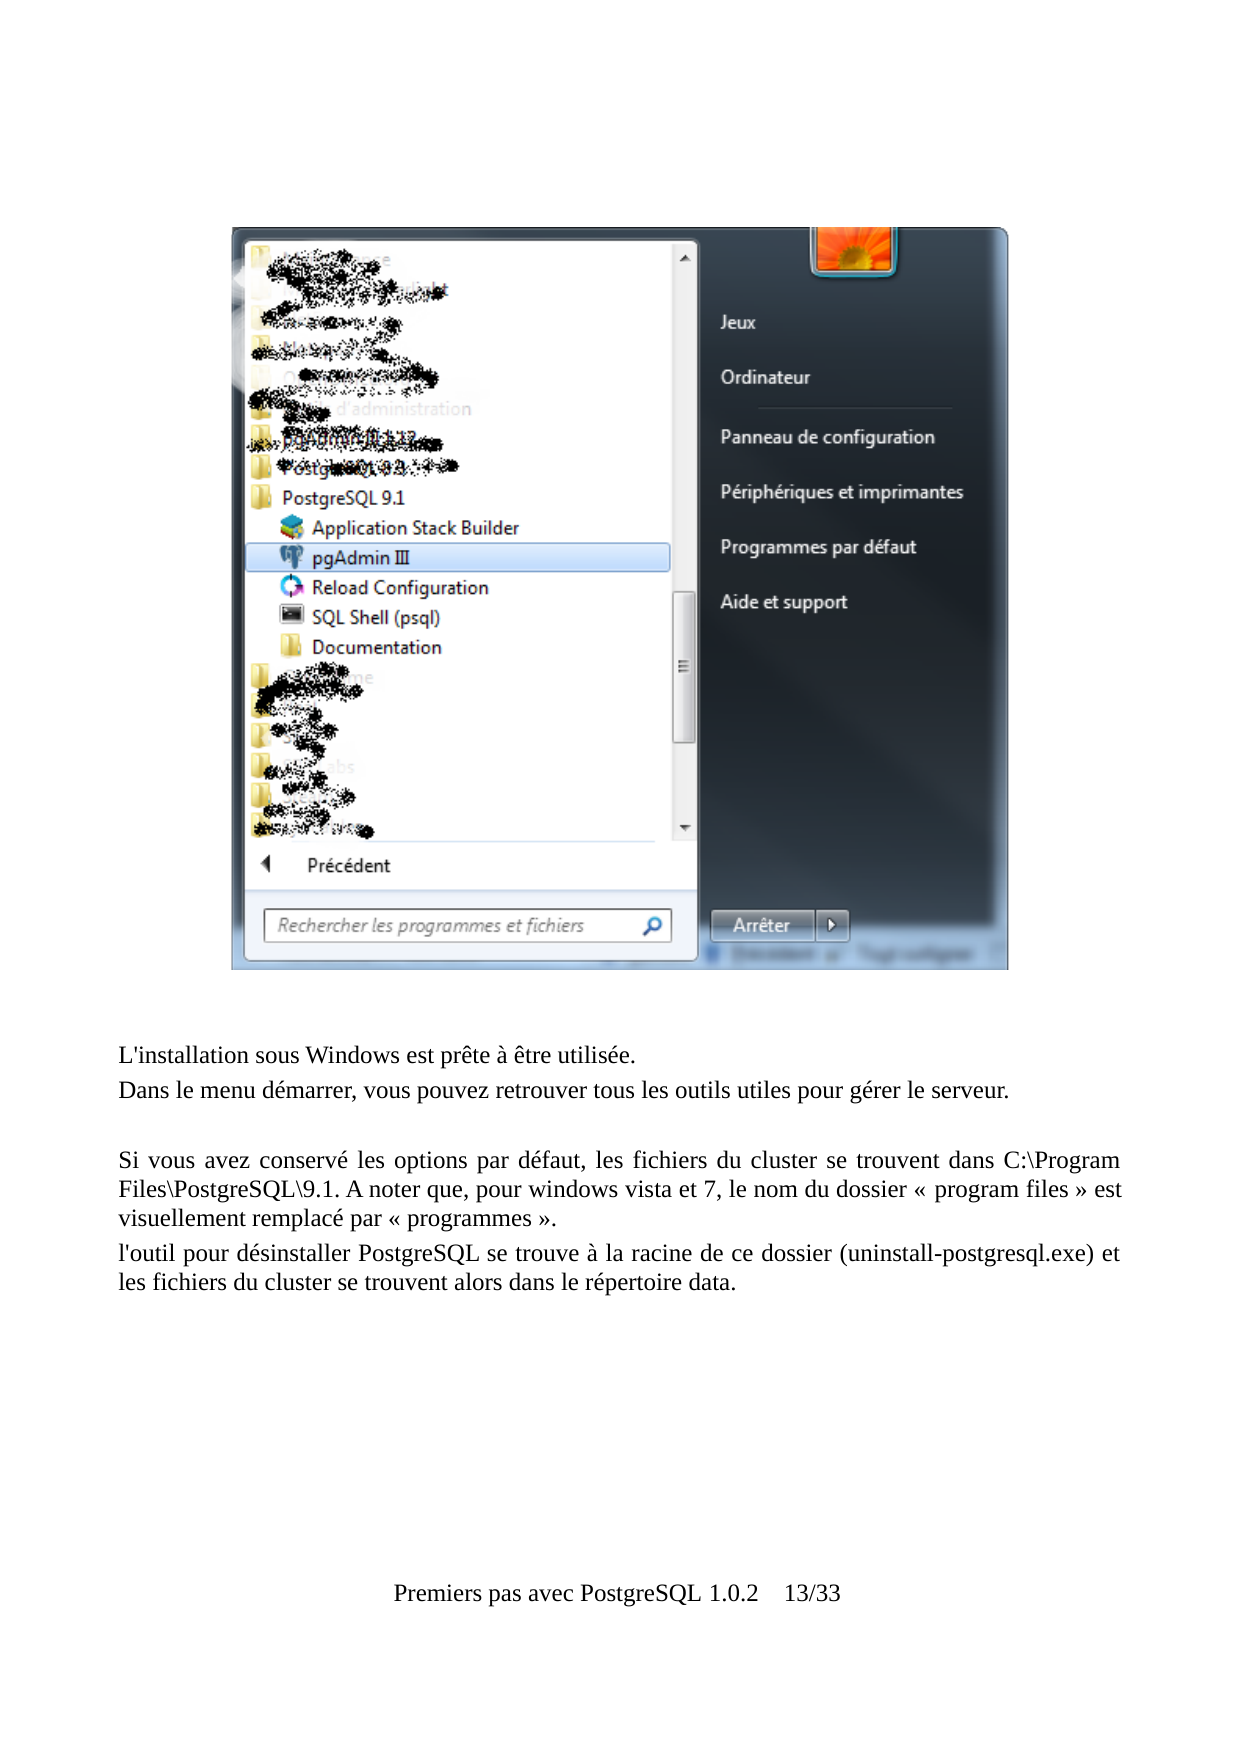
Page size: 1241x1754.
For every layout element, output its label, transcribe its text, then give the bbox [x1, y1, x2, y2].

text Dans le menu démarrer, vous pouvez retrouver tous les outils utiles pour gérer le serveur. [118, 1075, 1122, 1104]
text L'installation sous Windows est prête à être utilisée. [118, 1040, 1122, 1069]
text l'outil pour désinstaller PostgreSQL se trouve à la racine de ce dossier (uninstall-postgresql.exe) et les fichiers du cluster se trouvent alors dans le répertoire data. [118, 1238, 1122, 1296]
text Si vous avez conservé les options par défaut, les fichiers du cluster se trouvent dans C:\Program Files\PostgreSQL\9.1. A noter que, pour windows vista et 7, le nom du dossier « program files » est visuellement remplacé par « programmes ». [118, 1146, 1122, 1232]
